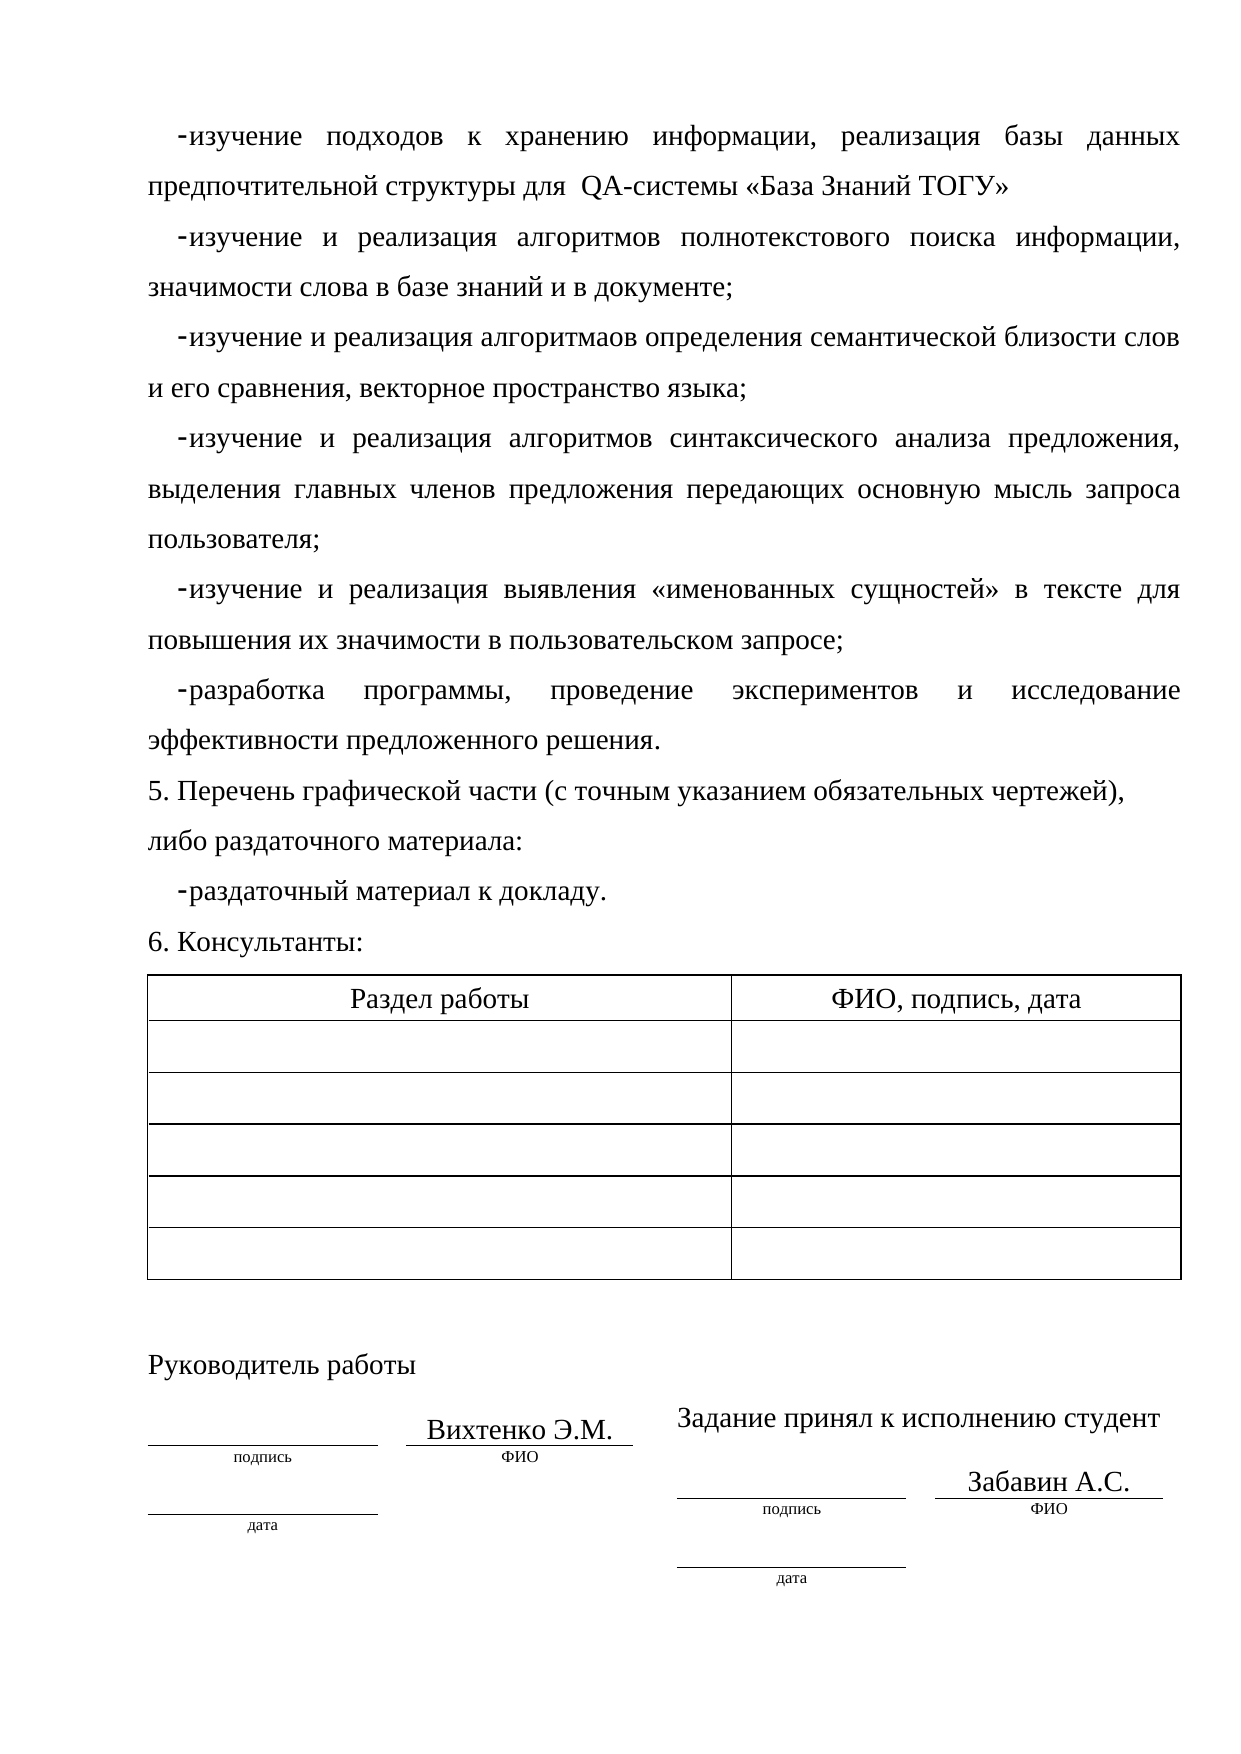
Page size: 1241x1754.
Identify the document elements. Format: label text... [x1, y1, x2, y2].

table_cell [378, 1412, 406, 1549]
table_cell [148, 1073, 731, 1123]
table_cell Вихтенко Э.М. [406, 1412, 633, 1445]
table_cell [906, 1464, 935, 1601]
table_cell [935, 1567, 1162, 1601]
table_cell подпись [148, 1446, 377, 1466]
text 5. Перечень графической части (с точным указанием обязательных чертежей), либо раздаточного материала: [148, 773, 1181, 857]
table_cell [148, 1021, 731, 1072]
list раздаточный материал к докладу. [148, 873, 1181, 907]
table_cell дата [677, 1568, 906, 1601]
table_cell [148, 1228, 731, 1279]
table_cell [732, 1073, 1180, 1123]
table_cell ФИО [406, 1446, 633, 1466]
table_cell [935, 1518, 1162, 1567]
table_cell [677, 1464, 906, 1498]
table_cell Забавин А.С. [935, 1464, 1162, 1498]
table_cell [148, 1466, 377, 1514]
text 6. Консультанты: [148, 924, 1181, 957]
table_cell [148, 1412, 377, 1445]
table_cell ФИО [935, 1499, 1162, 1518]
list изучение и реализация алгоритмов полнотекстового поиска информации, значимости слова в базе знаний и в документе; [148, 219, 1181, 303]
table_cell [677, 1518, 906, 1567]
table_header ФИО, подпись, дата [732, 976, 1180, 1020]
table_header Задание принял к исполнению студент [677, 1400, 1162, 1464]
table_cell [732, 1125, 1180, 1175]
list изучение и реализация алгоритмаов определения семантической близости слов и его сравнения, векторное пространство языка; [148, 319, 1181, 403]
table_cell [732, 1021, 1180, 1072]
table_cell [732, 1228, 1180, 1279]
table_cell [406, 1466, 633, 1514]
table_cell [732, 1177, 1180, 1227]
table_cell [148, 1124, 731, 1175]
table_header Руководитель работы [148, 1348, 633, 1412]
table_cell [406, 1514, 633, 1549]
table_cell [148, 1176, 731, 1227]
table_cell подпись [677, 1499, 906, 1518]
table_cell дата [148, 1515, 377, 1549]
list изучение и реализация выявления «именованных сущностей» в тексте для повышения их значимости в пользовательском запросе; [148, 571, 1181, 655]
list разработка программы, проведение экспериментов и исследование эффективности предложенного решения. [148, 672, 1181, 756]
list изучение и реализация алгоритмов синтаксического анализа предложения, выделения главных членов предложения передающих основную мысль запроса пользователя; [148, 420, 1181, 554]
table_header Раздел работы [148, 976, 731, 1020]
list изучение подходов к хранению информации, реализация базы данных предпочтительной структуры для QA-системы «База Знаний ТОГУ» [148, 118, 1181, 202]
